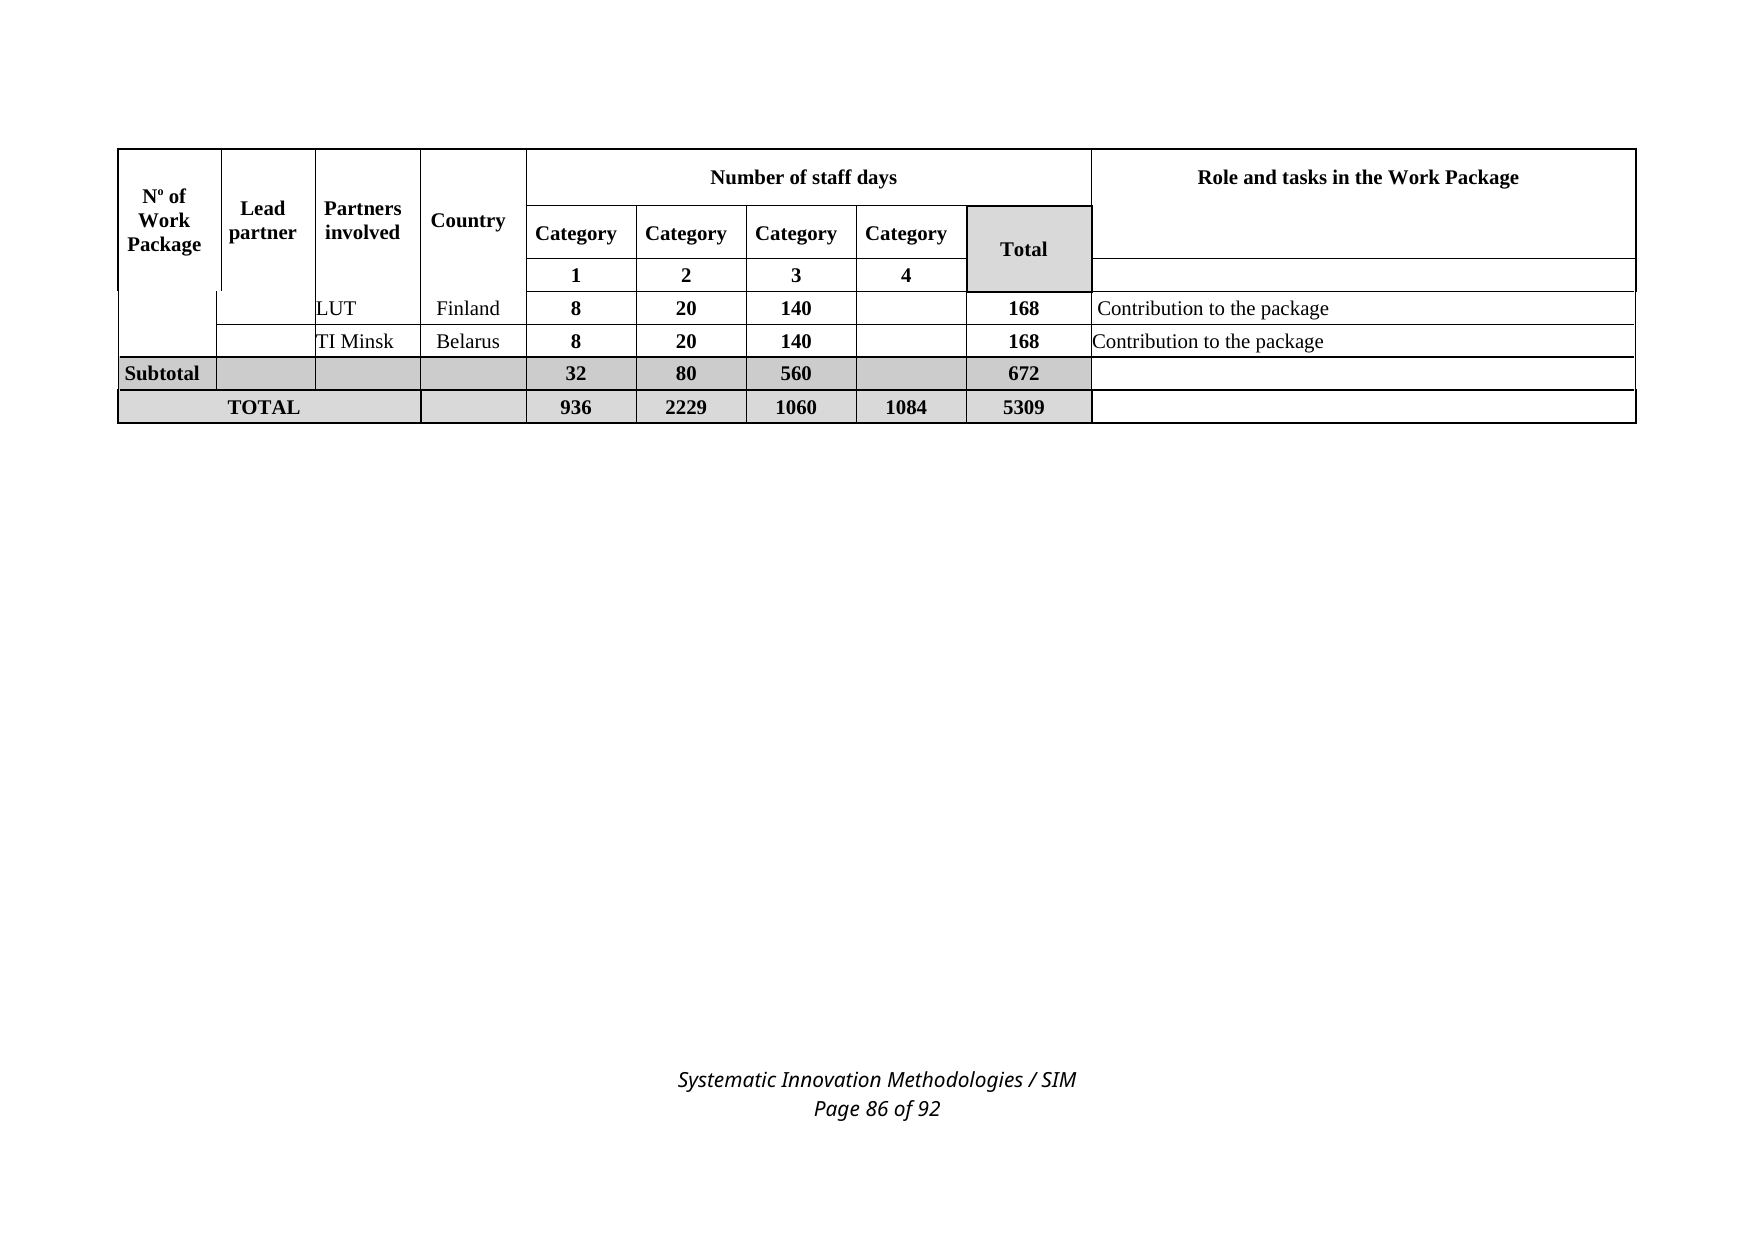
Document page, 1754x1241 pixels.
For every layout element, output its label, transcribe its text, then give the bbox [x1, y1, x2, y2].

table_cell [422, 391, 526, 422]
table_cell [421, 358, 526, 389]
table_cell 32 [527, 358, 636, 389]
table_cell 1084 [857, 391, 966, 422]
table_cell 8 [527, 325, 636, 356]
table_cell TI Minsk [316, 325, 420, 356]
table_cell [857, 325, 966, 356]
table_cell 5309 [967, 391, 1091, 422]
table_cell Contribution to the package [1092, 291, 1635, 324]
table_header Role and tasks in the Work Package [1092, 150, 1635, 205]
table_header No of Work Package [119, 150, 221, 291]
table_cell 560 [747, 358, 856, 389]
table_cell 672 [967, 358, 1091, 389]
table_cell [857, 292, 966, 324]
table_cell 1 [527, 259, 636, 291]
table_cell 8 [527, 292, 636, 324]
table_header Partners involved [316, 150, 420, 291]
table_cell 168 [967, 325, 1091, 356]
table_cell [316, 358, 420, 389]
table_cell 4 [857, 259, 966, 291]
table_header Lead partner [222, 150, 315, 291]
table_cell Total [968, 207, 1091, 291]
table_cell LUT [316, 291, 420, 324]
table_cell [217, 358, 315, 389]
table_cell Category [747, 206, 856, 258]
table_cell 140 [747, 292, 856, 324]
table_cell 80 [637, 358, 746, 389]
table_cell Finland [421, 291, 526, 324]
table_cell Category [637, 206, 746, 258]
table_cell 20 [637, 325, 746, 356]
table_cell 168 [967, 293, 1091, 324]
table_header Number of staff days [527, 150, 1091, 205]
table_cell 1060 [747, 391, 856, 422]
table_cell 936 [527, 391, 636, 422]
table_cell [1093, 205, 1635, 258]
table_cell [1092, 356, 1635, 389]
table_cell [1093, 259, 1635, 291]
table_cell 2 [637, 259, 746, 291]
table_cell 2229 [637, 391, 746, 422]
table_cell [1093, 389, 1635, 422]
table_header Country [421, 150, 526, 291]
table_cell 3 [747, 259, 856, 291]
table_cell [857, 358, 966, 389]
table_cell 140 [747, 325, 856, 356]
table_cell [217, 291, 315, 324]
table_cell Subtotal [119, 357, 216, 389]
table_cell [217, 325, 315, 356]
table_cell Category [527, 206, 636, 258]
table_cell 20 [637, 292, 746, 324]
table_cell [119, 291, 216, 356]
table_cell Belarus [421, 325, 526, 356]
table_cell Category [857, 206, 966, 258]
table_cell Contribution to the package [1092, 324, 1635, 356]
table_cell TOTAL [119, 390, 420, 422]
